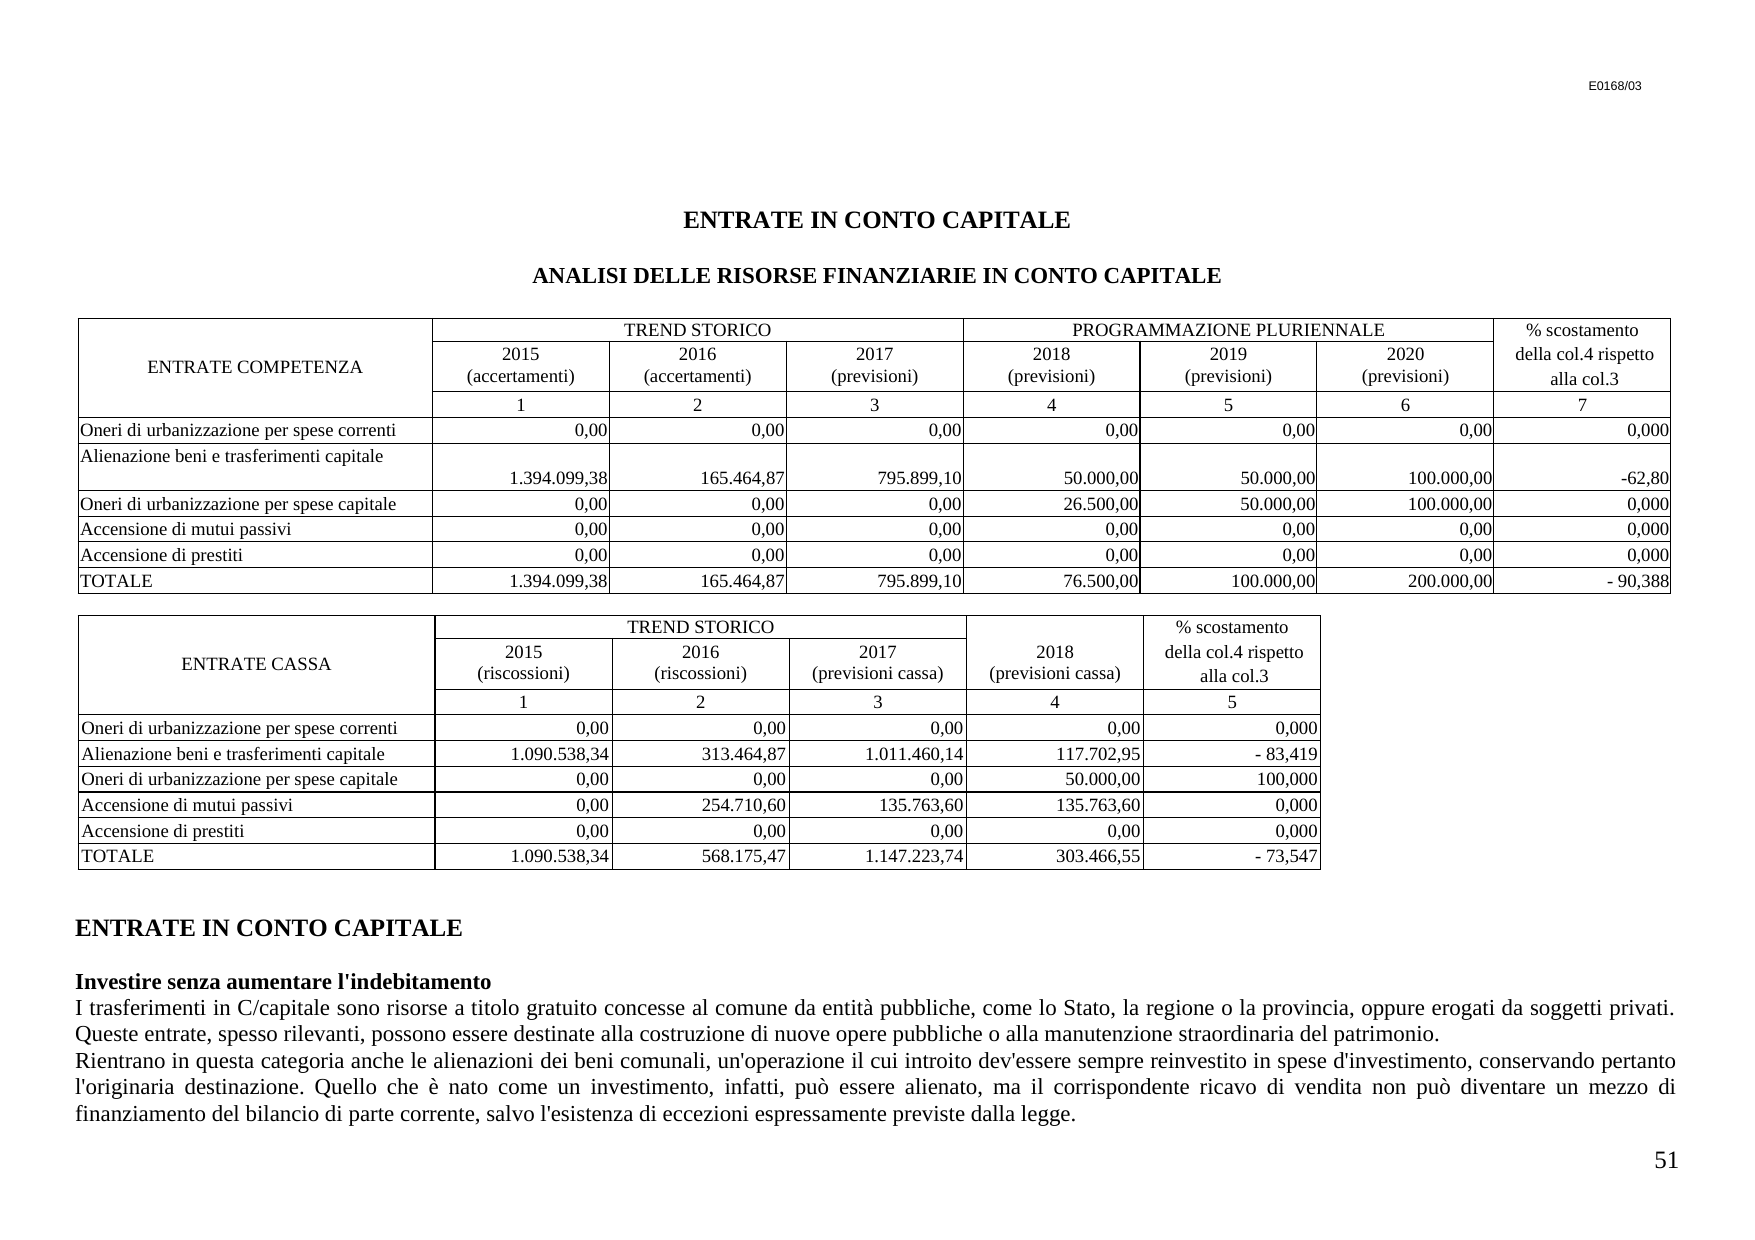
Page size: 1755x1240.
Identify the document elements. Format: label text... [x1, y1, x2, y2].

table_cell 0,000 [1494, 542, 1670, 567]
table_cell 0,00 [613, 767, 789, 791]
table_cell 0,000 [1494, 491, 1670, 516]
table_cell 117.702,95 [967, 741, 1143, 766]
table_cell [1671, 516, 1676, 541]
table_cell 0,00 [790, 818, 966, 843]
table_cell Accensione di prestiti [79, 542, 432, 567]
table_cell della col.4 rispetto alla col.3 [1494, 341, 1670, 391]
table_header [967, 616, 1143, 638]
table_cell 303.466,55 [967, 844, 1143, 868]
table_cell -62,80 [1494, 444, 1670, 490]
table_cell TOTALE [79, 844, 434, 868]
text I trasferimenti in C/capitale sono risorse a titolo gratuito concesse al comune da entità pubbliche, come lo Stato, la regione o la provincia, oppure erogati da soggetti privati. Queste entrate, spesso rilevanti, possono essere destinate alla costruzione di nuove opere pubbliche o alla manutenzione straordinaria del patrimonio. [75, 994, 1679, 1047]
text Rientrano in questa categoria anche le alienazioni dei beni comunali, un'operazione il cui introito dev'essere sempre reinvestito in spese d'investimento, conservando pertanto l'originaria destinazione. Quello che è nato come un investimento, infatti, può essere alienato, ma il corrispondente ricavo di vendita non può diventare un mezzo di finanziamento del bilancio di parte corrente, salvo l'esistenza di eccezioni espressamente previste dalla legge. [75, 1047, 1679, 1126]
table_cell [78, 238, 1676, 262]
table_cell 165.464,87 [610, 444, 786, 490]
table_cell 2015 (accertamenti) [433, 342, 609, 391]
table_cell 0,00 [787, 491, 963, 516]
table_cell - 73,547 [1144, 844, 1320, 868]
table_cell 0,00 [964, 517, 1139, 541]
table_cell 0,00 [1141, 542, 1316, 567]
table_cell [1671, 541, 1676, 567]
table_cell 0,00 [787, 517, 963, 541]
table_cell 2 [610, 392, 786, 417]
table_cell ENTRATE CASSA [79, 638, 434, 688]
table_cell [79, 391, 432, 417]
table_cell 0,00 [787, 418, 963, 442]
table_cell 100.000,00 [1317, 444, 1493, 490]
table_cell 0,000 [1144, 793, 1320, 817]
table_cell Oneri di urbanizzazione per spese correnti [79, 418, 432, 442]
table_cell 5 [1141, 392, 1316, 417]
table_cell 2015 (riscossioni) [436, 639, 612, 688]
table_cell [1671, 341, 1676, 391]
table_cell 2017 (previsioni) [787, 342, 963, 391]
table_cell 165.464,87 [610, 568, 786, 593]
table_cell 2017 (previsioni cassa) [790, 639, 966, 688]
table_cell 135.763,60 [967, 793, 1143, 817]
table_cell 200.000,00 [1317, 568, 1493, 593]
table_cell 0,00 [436, 818, 612, 843]
table_cell 0,00 [967, 818, 1143, 843]
table_cell 0,00 [790, 767, 966, 791]
table_cell ANALISI DELLE RISORSE FINANZIARIE IN CONTO CAPITALE [78, 263, 1676, 293]
table_cell 0,00 [1317, 418, 1493, 442]
table_cell 2 [613, 690, 789, 714]
table_cell 0,000 [1494, 418, 1670, 442]
table_cell 1 [436, 690, 612, 714]
text ENTRATE IN CONTO CAPITALE [75, 913, 1679, 941]
table_cell [1671, 391, 1676, 417]
table_cell 0,00 [433, 418, 609, 442]
table_cell [1671, 318, 1676, 341]
table_cell [79, 689, 434, 714]
text Investire senza aumentare l'indebitamento [75, 968, 1679, 994]
table_cell 0,000 [1144, 715, 1320, 740]
table_cell 0,00 [790, 715, 966, 740]
table_cell Oneri di urbanizzazione per spese capitale [79, 491, 432, 516]
table_cell 100.000,00 [1141, 568, 1316, 593]
table_cell TREND STORICO [433, 319, 963, 341]
table_cell 0,00 [964, 542, 1139, 567]
table_cell 2016 (accertamenti) [610, 342, 786, 391]
table_cell 50.000,00 [964, 444, 1139, 490]
table_cell 3 [790, 690, 966, 714]
table_cell 795.899,10 [787, 444, 963, 490]
table_cell 1.394.099,38 [433, 444, 609, 490]
table_cell TOTALE [79, 568, 432, 593]
table_cell 1.394.099,38 [433, 568, 609, 593]
table_cell 26.500,00 [964, 491, 1139, 516]
table_cell 3 [787, 392, 963, 417]
table_header ENTRATE IN CONTO CAPITALE [78, 144, 1676, 238]
table_cell Accensione di mutui passivi [79, 517, 432, 541]
table_cell 2019 (previsioni) [1141, 342, 1316, 391]
table_cell 0,00 [433, 491, 609, 516]
table_cell - 83,419 [1144, 741, 1320, 766]
table_cell Accensione di mutui passivi [79, 793, 434, 817]
table_cell 76.500,00 [964, 568, 1139, 593]
table_cell 50.000,00 [967, 767, 1143, 791]
table_cell 1 [433, 392, 609, 417]
table_cell 2020 (previsioni) [1317, 342, 1493, 391]
table_cell 0,00 [1141, 418, 1316, 442]
table_cell 135.763,60 [790, 793, 966, 817]
table_cell 7 [1494, 392, 1670, 417]
table_cell [1671, 490, 1676, 516]
table_header % scostamento [1144, 616, 1320, 638]
table_cell 0,00 [433, 542, 609, 567]
table_cell 0,00 [610, 491, 786, 516]
table_cell 0,00 [610, 517, 786, 541]
table_cell % scostamento [1494, 319, 1670, 341]
table_cell Oneri di urbanizzazione per spese correnti [79, 715, 434, 740]
table_cell [79, 319, 432, 341]
table_cell 100,000 [1144, 767, 1320, 791]
table_cell 0,00 [433, 517, 609, 541]
table_cell 2018 (previsioni cassa) [967, 638, 1143, 688]
table_cell ENTRATE COMPETENZA [79, 341, 432, 391]
table_cell [78, 293, 1676, 318]
table_cell 0,00 [613, 715, 789, 740]
table_header TREND STORICO [436, 616, 966, 638]
table_cell 0,00 [967, 715, 1143, 740]
table_cell 0,000 [1144, 818, 1320, 843]
table_cell 6 [1317, 392, 1493, 417]
table_cell 0,00 [610, 418, 786, 442]
table_cell 0,00 [613, 818, 789, 843]
table_cell 2018 (previsioni) [964, 342, 1139, 391]
table_cell 0,00 [436, 715, 612, 740]
table_cell PROGRAMMAZIONE PLURIENNALE [964, 319, 1493, 341]
table_cell 50.000,00 [1141, 444, 1316, 490]
table_cell 0,00 [1317, 517, 1493, 541]
table_cell 0,00 [1141, 517, 1316, 541]
table_cell - 90,388 [1494, 568, 1670, 593]
table_cell [1671, 417, 1676, 442]
table_cell [1671, 567, 1676, 593]
table_cell 0,00 [964, 418, 1139, 442]
table_cell 795.899,10 [787, 568, 963, 593]
table_cell Oneri di urbanizzazione per spese capitale [79, 767, 434, 791]
table_cell Alienazione beni e trasferimenti capitale [79, 741, 434, 766]
table_cell 100.000,00 [1317, 491, 1493, 516]
table_cell 1.011.460,14 [790, 741, 966, 766]
table_cell 0,000 [1494, 517, 1670, 541]
table_cell 50.000,00 [1141, 491, 1316, 516]
table_cell 4 [964, 392, 1139, 417]
table_cell 1.147.223,74 [790, 844, 966, 868]
table_cell 568.175,47 [613, 844, 789, 868]
table_cell 2016 (riscossioni) [613, 639, 789, 688]
table_cell 0,00 [1317, 542, 1493, 567]
table_cell 254.710,60 [613, 793, 789, 817]
table_cell 4 [967, 690, 1143, 714]
table_cell 1.090.538,34 [436, 741, 612, 766]
table_cell Accensione di prestiti [79, 818, 434, 843]
table_cell 5 [1144, 690, 1320, 714]
table_cell 0,00 [436, 793, 612, 817]
table_cell della col.4 rispetto alla col.3 [1144, 638, 1320, 688]
table_cell 1.090.538,34 [436, 844, 612, 868]
table_cell 0,00 [436, 767, 612, 791]
table_cell 313.464,87 [613, 741, 789, 766]
table_cell Alienazione beni e trasferimenti capitale [79, 444, 432, 490]
table_cell 0,00 [787, 542, 963, 567]
table_cell [1671, 443, 1676, 490]
table_header [79, 616, 434, 638]
table_cell 0,00 [610, 542, 786, 567]
